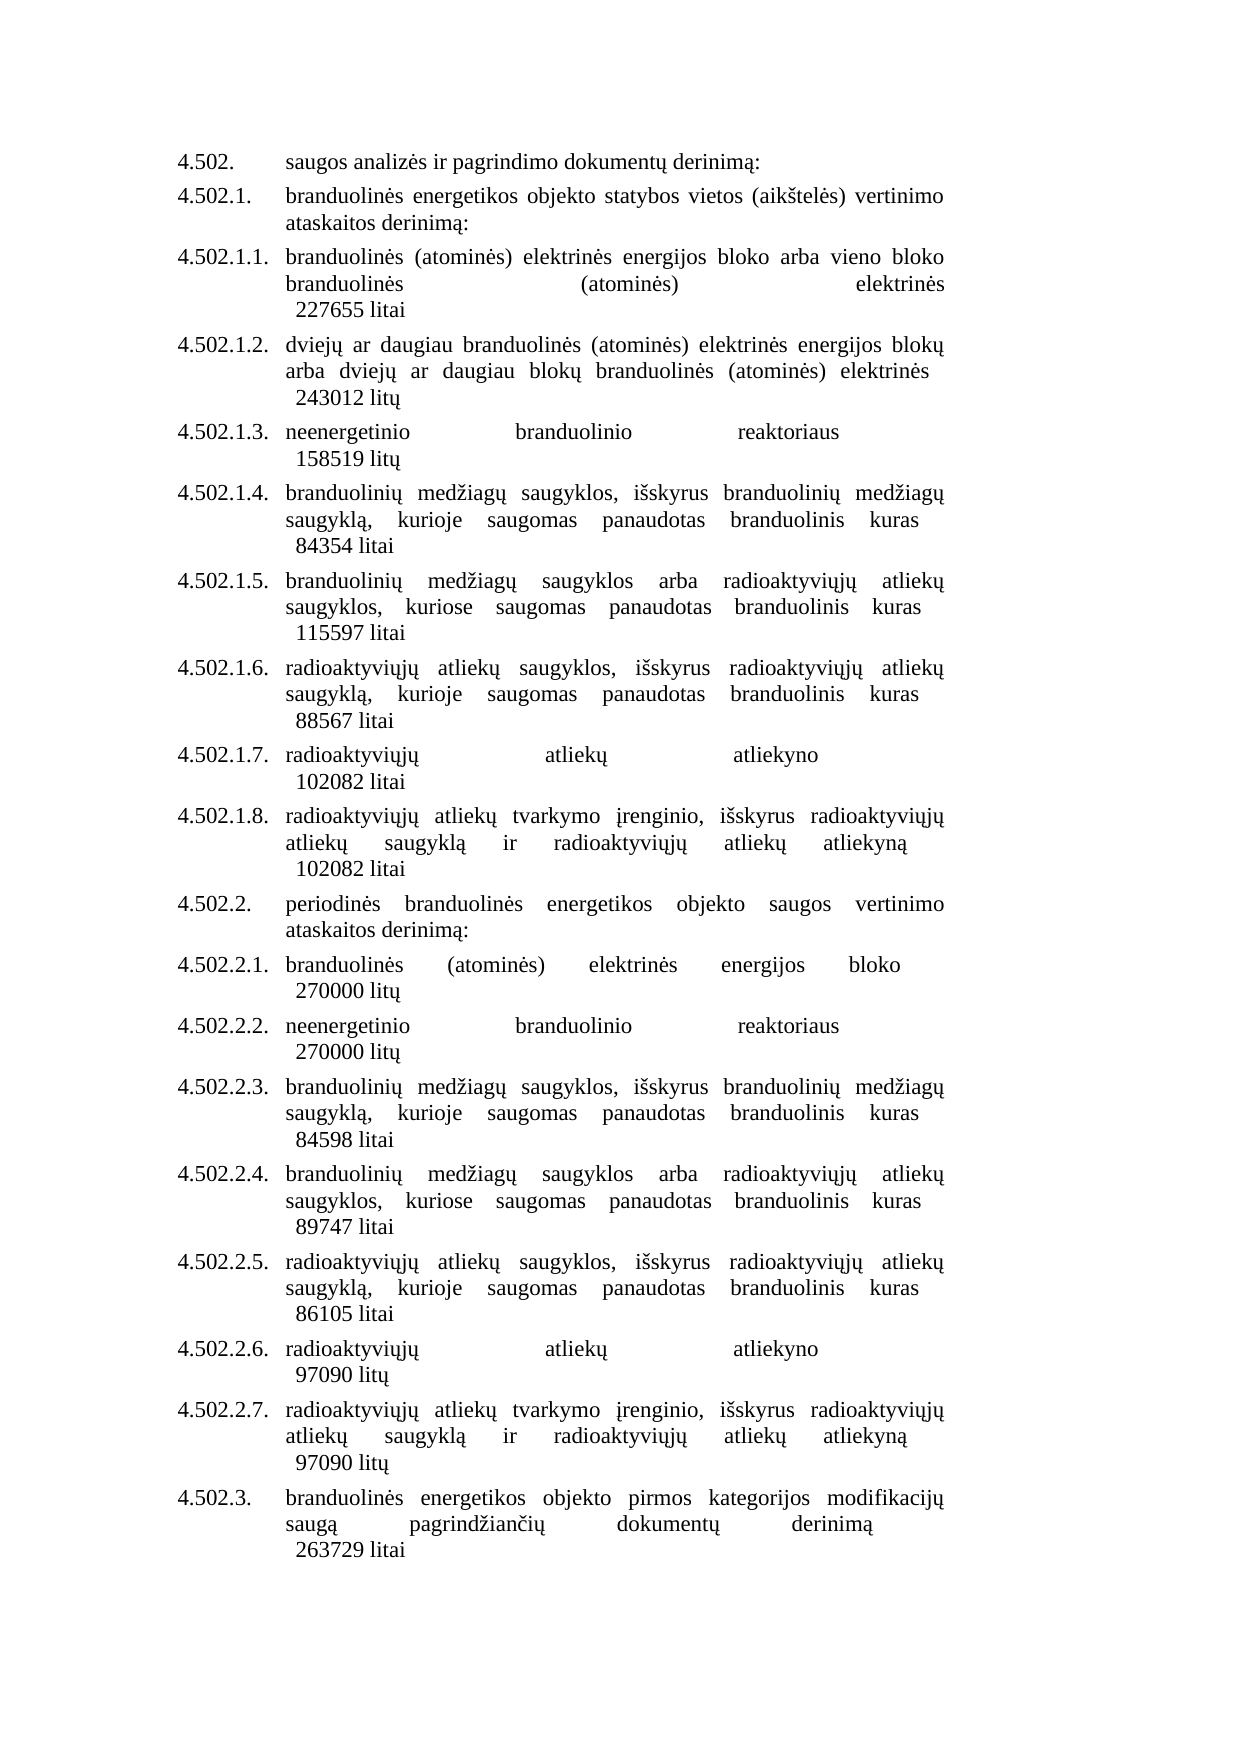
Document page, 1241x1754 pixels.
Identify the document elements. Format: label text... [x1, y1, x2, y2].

text 4.502. saugos analizės ir pagrindimo dokumentų derinimą: [177, 148, 945, 174]
text 4.502.1.6. radioaktyviųjų atliekų saugyklos, išskyrus radioaktyviųjų atliekų saugyklą, kurioje saugomas panaudotas branduolinis kuras 88567 litai [177, 654, 945, 733]
text 4.502.1.3. neenergetinio branduolinio reaktoriaus 158519 litų [177, 418, 945, 471]
text 4.502.1.8. radioaktyviųjų atliekų tvarkymo įrenginio, išskyrus radioaktyviųjų atliekų saugyklą ir radioaktyviųjų atliekų atliekyną 102082 litai [177, 802, 945, 882]
text 4.502.1.1. branduolinės (atominės) elektrinės energijos bloko arba vieno bloko branduolinės (atominės) elektrinės 227655 litai [177, 243, 945, 322]
text 4.502.2. periodinės branduolinės energetikos objekto saugos vertinimo ataskaitos derinimą: [177, 890, 945, 943]
text 4.502.2.4. branduolinių medžiagų saugyklos arba radioaktyviųjų atliekų saugyklos, kuriose saugomas panaudotas branduolinis kuras 89747 litai [177, 1160, 945, 1239]
text 4.502.2.6. radioaktyviųjų atliekų atliekyno 97090 litų [177, 1335, 945, 1388]
text 4.502.1.2. dviejų ar daugiau branduolinės (atominės) elektrinės energijos blokų arba dviejų ar daugiau blokų branduolinės (atominės) elektrinės 243012 litų [177, 331, 945, 410]
text 4.502.2.7. radioaktyviųjų atliekų tvarkymo įrenginio, išskyrus radioaktyviųjų atliekų saugyklą ir radioaktyviųjų atliekų atliekyną 97090 litų [177, 1396, 945, 1475]
text 4.502.1.7. radioaktyviųjų atliekų atliekyno 102082 litai [177, 741, 945, 794]
text 4.502.3. branduolinės energetikos objekto pirmos kategorijos modifikacijų saugą pagrindžiančių dokumentų derinimą 263729 litai [177, 1484, 945, 1563]
text 4.502.2.3. branduolinių medžiagų saugyklos, išskyrus branduolinių medžiagų saugyklą, kurioje saugomas panaudotas branduolinis kuras 84598 litai [177, 1073, 945, 1152]
text 4.502.1.4. branduolinių medžiagų saugyklos, išskyrus branduolinių medžiagų saugyklą, kurioje saugomas panaudotas branduolinis kuras 84354 litai [177, 479, 945, 558]
text 4.502.2.5. radioaktyviųjų atliekų saugyklos, išskyrus radioaktyviųjų atliekų saugyklą, kurioje saugomas panaudotas branduolinis kuras 86105 litai [177, 1248, 945, 1327]
text 4.502.2.2. neenergetinio branduolinio reaktoriaus 270000 litų [177, 1012, 945, 1065]
text 4.502.2.1. branduolinės (atominės) elektrinės energijos bloko 270000 litų [177, 951, 945, 1004]
text 4.502.1.5. branduolinių medžiagų saugyklos arba radioaktyviųjų atliekų saugyklos, kuriose saugomas panaudotas branduolinis kuras 115597 litai [177, 567, 945, 646]
text 4.502.1. branduolinės energetikos objekto statybos vietos (aikštelės) vertinimo ataskaitos derinimą: [177, 182, 945, 235]
